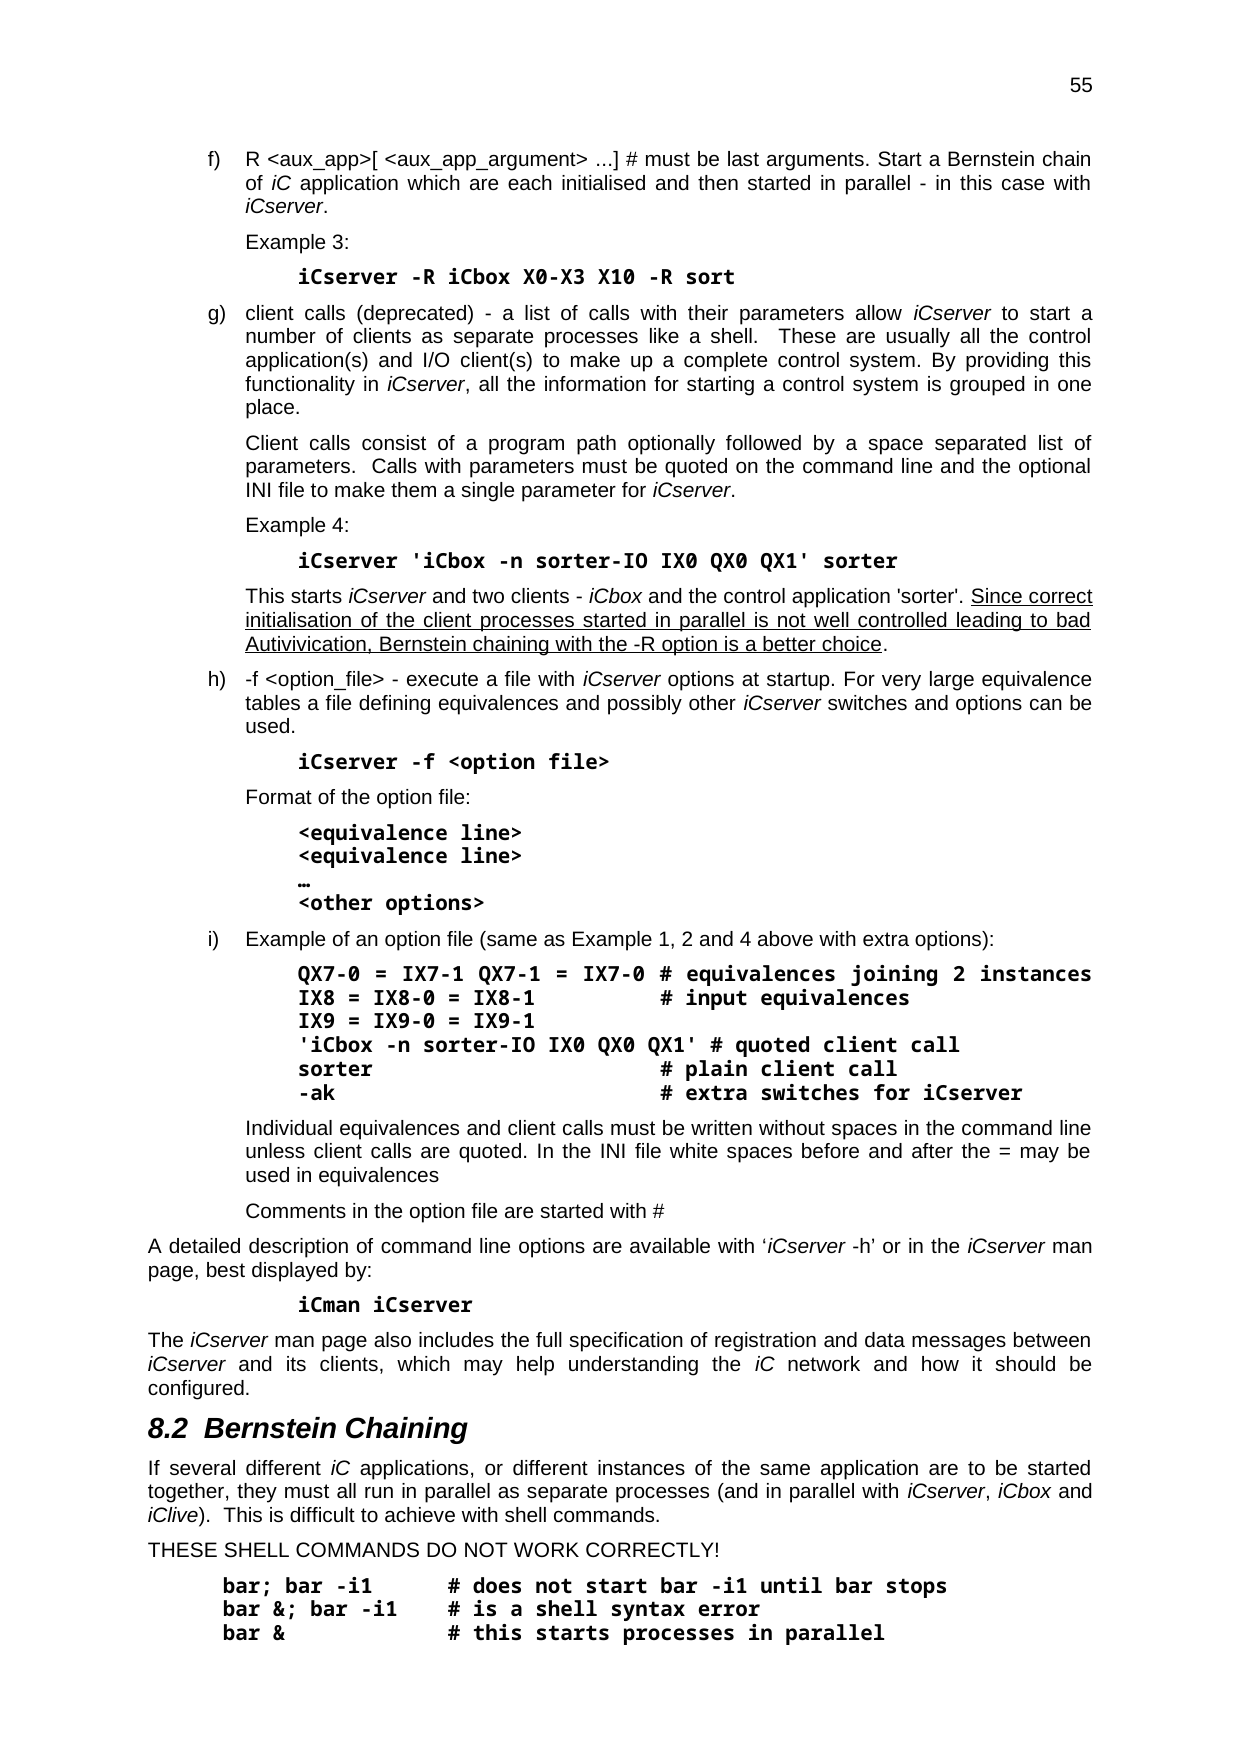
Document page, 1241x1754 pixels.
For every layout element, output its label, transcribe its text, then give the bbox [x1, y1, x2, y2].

list This starts iCserver and two clients - iCbox and the control application 'sorter'. Since correct initialisation of the client processes started in parallel is not well controlled leading to bad Autivivication, Bernstein chaining with the -R option is a better choice. [208, 585, 1092, 656]
list client calls (deprecated) - a list of calls with their parameters allow iCserver to start a number of clients as separate processes like a shell. These are usually all the control application(s) and I/O client(s) to make up a complete control system. By providing this functionality in iCserver, all the information for starting a control system is grouped in one place. [208, 301, 1092, 419]
list -f <option_file> - execute a file with iCserver options at startup. For very large equivalence tables a file defining equivalences and possibly other iCserver switches and options can be used. [208, 667, 1092, 738]
text QX7-0 = IX7-1 QX7-1 = IX7-0 # equivalences joining 2 instances IX8 = IX8-0 = IX8-1 # input equivalences IX9 = IX9-0 = IX9-1 'iCbox -n sorter-IO IX0 QX0 QX1' # quoted client call sorter # plain client call -ak # extra switches for iCserver [298, 963, 1092, 1105]
subtitle Bernstein Chaining [148, 1412, 1092, 1444]
text iCserver -R iCbox X0-X3 X10 -R sort [298, 266, 1092, 289]
list Example 3: [208, 230, 1092, 254]
text If several different iC applications, or different instances of the same application are to be started together, they must all run in parallel as separate processes (and in parallel with iCserver, iCbox and iClive). This is difficult to achieve with shell commands. [148, 1456, 1092, 1527]
list Client calls consist of a program path optionally followed by a space separated list of parameters. Calls with parameters must be quoted on the command line and the optional INI file to make them a single parameter for iCserver. [208, 431, 1092, 502]
list Comments in the option file are started with # [208, 1199, 1092, 1223]
list Example 4: [208, 514, 1092, 538]
text <equivalence line> <equivalence line> … <other options> [298, 821, 1092, 916]
list Format of the option file: [208, 786, 1092, 809]
text A detailed description of command line options are available with ‘iCserver -h’ or in the iCserver man page, best displayed by: [148, 1234, 1092, 1282]
text The iCserver man page also includes the full specification of registration and data messages between iCserver and its clients, which may help understanding the iC network and how it should be configured. [148, 1329, 1092, 1400]
text iCserver -f <option file> [298, 750, 1092, 774]
text iCserver 'iCbox -n sorter-IO IX0 QX0 QX1' sorter [298, 549, 1092, 573]
list R <aux_app>[ <aux_app_argument> ...] # must be last arguments. Start a Bernstein chain of iC application which are each initialised and then started in parallel - in this case with iCserver. [208, 148, 1092, 219]
list Individual equivalences and client calls must be written without spaces in the command line unless client calls are quoted. In the INI file white spaces before and after the = may be used in equivalences [208, 1116, 1092, 1187]
list Example of an option file (same as Example 1, 2 and 4 above with extra options): [208, 927, 1092, 951]
text iCman iCserver [298, 1294, 1092, 1317]
text bar; bar -i1 # does not start bar -i1 until bar stops bar &; bar -i1 # is a shell syntax error bar & # this starts processes in parallel [223, 1574, 1092, 1645]
text THESE SHELL COMMANDS DO NOT WORK CORRECTLY! [148, 1539, 1092, 1562]
